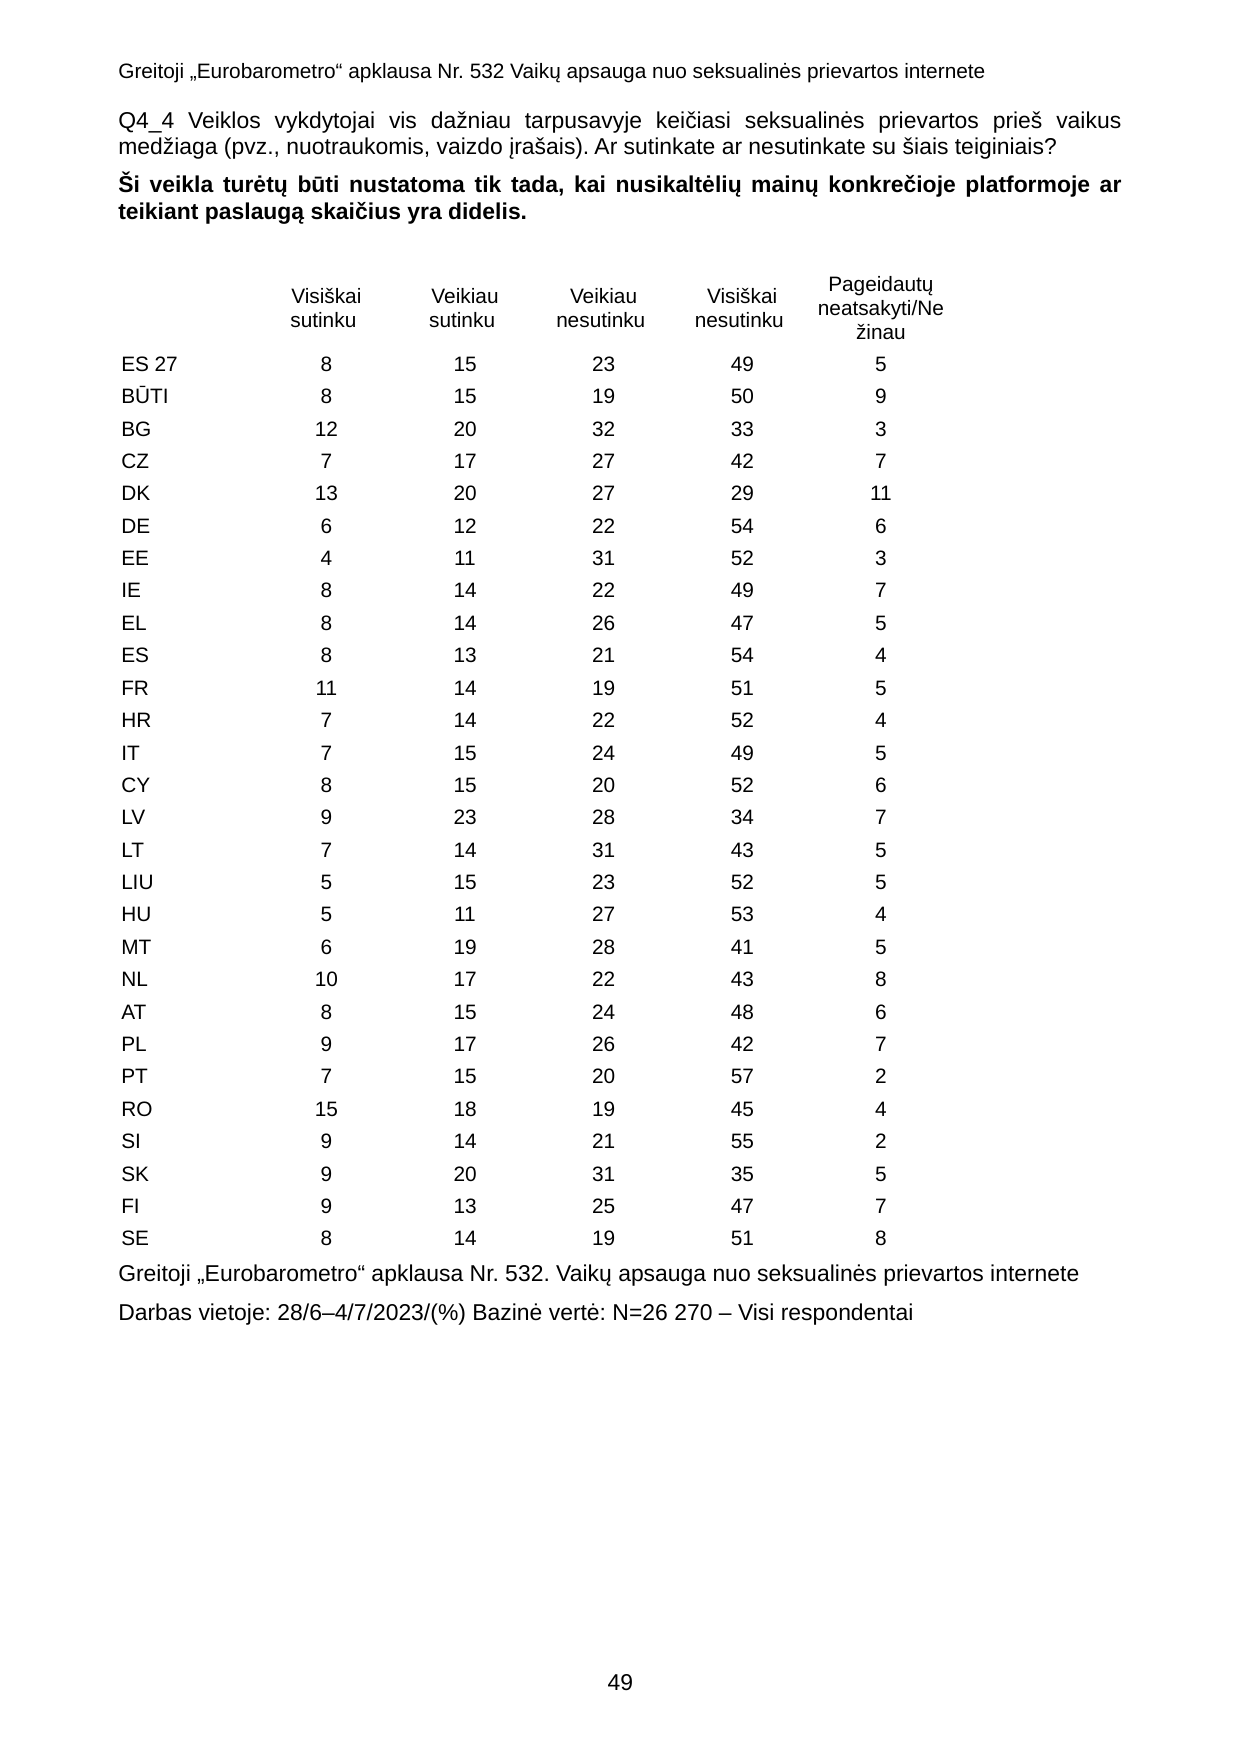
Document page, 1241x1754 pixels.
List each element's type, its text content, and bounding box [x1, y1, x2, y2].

table_cell 21 [534, 639, 673, 671]
table_cell 18 [395, 1093, 534, 1125]
table_cell 19 [534, 380, 673, 412]
table_cell 4 [811, 639, 950, 671]
table_cell 14 [395, 1222, 534, 1254]
table_cell 9 [257, 1125, 395, 1157]
table_cell 14 [395, 833, 534, 866]
table_cell HU [118, 898, 257, 931]
table_cell 7 [257, 736, 395, 768]
table_cell ES 27 [118, 348, 257, 380]
table_cell RO [118, 1093, 257, 1125]
table_cell 22 [534, 704, 673, 736]
table_cell 52 [673, 769, 811, 801]
table_cell LV [118, 801, 257, 833]
table_cell BŪTI [118, 380, 257, 412]
table_cell 17 [395, 445, 534, 477]
table_cell NL [118, 963, 257, 995]
table_cell PL [118, 1028, 257, 1060]
table_cell 23 [534, 866, 673, 898]
table_cell DK [118, 477, 257, 509]
table_cell 19 [395, 931, 534, 963]
table_cell 7 [811, 445, 950, 477]
table_cell 5 [811, 833, 950, 866]
table_cell 7 [811, 574, 950, 607]
table_cell 43 [673, 963, 811, 995]
table_cell BG [118, 412, 257, 444]
table_cell 27 [534, 477, 673, 509]
table_cell 6 [811, 769, 950, 801]
table_cell 6 [811, 995, 950, 1028]
table_cell 14 [395, 574, 534, 607]
table_cell SE [118, 1222, 257, 1254]
table_cell 13 [257, 477, 395, 509]
table_cell 15 [395, 1060, 534, 1092]
table_cell 4 [811, 898, 950, 931]
text Darbas vietoje: 28/6–4/7/2023/(%) Bazinė vertė: N=26 270 – Visi respondentai [118, 1299, 1122, 1325]
table_cell 26 [534, 1028, 673, 1060]
table_cell 24 [534, 995, 673, 1028]
table_cell 8 [257, 380, 395, 412]
text Greitoji „Eurobarometro“ apklausa Nr. 532. Vaikų apsauga nuo seksualinės prievartos internete [118, 1260, 1122, 1287]
table_cell IT [118, 736, 257, 768]
table_header Visiškai sutinku [257, 268, 395, 347]
table_cell FR [118, 671, 257, 704]
table_cell 15 [257, 1093, 395, 1125]
table_cell 3 [811, 542, 950, 574]
table_cell 23 [395, 801, 534, 833]
table_cell 8 [257, 574, 395, 607]
table_cell 9 [257, 1028, 395, 1060]
table_cell 14 [395, 1125, 534, 1157]
table_cell 4 [811, 704, 950, 736]
table_cell 8 [257, 639, 395, 671]
table_cell IE [118, 574, 257, 607]
table_cell 6 [257, 931, 395, 963]
table_cell 53 [673, 898, 811, 931]
table_cell EE [118, 542, 257, 574]
table_cell 13 [395, 639, 534, 671]
table_cell 41 [673, 931, 811, 963]
table_cell 15 [395, 348, 534, 380]
table_cell 6 [257, 509, 395, 542]
table_cell 27 [534, 445, 673, 477]
table_cell 52 [673, 542, 811, 574]
table_cell HR [118, 704, 257, 736]
table_cell 24 [534, 736, 673, 768]
table_cell 8 [811, 1222, 950, 1254]
table_cell 7 [811, 1190, 950, 1222]
table_cell 50 [673, 380, 811, 412]
table_header Visiškai nesutinku [673, 268, 811, 347]
table_cell 11 [811, 477, 950, 509]
table_cell 51 [673, 1222, 811, 1254]
table_cell 4 [257, 542, 395, 574]
table_cell 5 [811, 931, 950, 963]
table_cell 5 [811, 348, 950, 380]
table_cell 2 [811, 1125, 950, 1157]
table_header Veikiau sutinku [395, 268, 534, 347]
table_cell 10 [257, 963, 395, 995]
table_cell 4 [811, 1093, 950, 1125]
table_cell 21 [534, 1125, 673, 1157]
table_cell 20 [395, 1157, 534, 1190]
table_cell 34 [673, 801, 811, 833]
table_cell 57 [673, 1060, 811, 1092]
table_cell LT [118, 833, 257, 866]
table_cell PT [118, 1060, 257, 1092]
table_cell 5 [811, 866, 950, 898]
table_cell 7 [811, 1028, 950, 1060]
table_cell 43 [673, 833, 811, 866]
table_cell 28 [534, 801, 673, 833]
table_cell 26 [534, 607, 673, 639]
table_cell 22 [534, 574, 673, 607]
table_cell 27 [534, 898, 673, 931]
table_cell 48 [673, 995, 811, 1028]
table_cell 11 [395, 898, 534, 931]
table_header [118, 268, 257, 347]
table_cell 42 [673, 445, 811, 477]
table_cell 15 [395, 866, 534, 898]
table_cell 42 [673, 1028, 811, 1060]
table_cell AT [118, 995, 257, 1028]
table_cell 45 [673, 1093, 811, 1125]
table_cell 49 [673, 348, 811, 380]
table_cell 5 [811, 671, 950, 704]
table_cell CY [118, 769, 257, 801]
table_header Veikiau nesutinku [534, 268, 673, 347]
table_cell 28 [534, 931, 673, 963]
table_cell 5 [257, 898, 395, 931]
table_cell 12 [257, 412, 395, 444]
table_cell 12 [395, 509, 534, 542]
table_cell 31 [534, 833, 673, 866]
table_cell MT [118, 931, 257, 963]
table_cell 8 [257, 1222, 395, 1254]
table_cell 13 [395, 1190, 534, 1222]
table_cell 6 [811, 509, 950, 542]
table_cell 52 [673, 704, 811, 736]
table_cell 9 [811, 380, 950, 412]
table_cell 20 [534, 769, 673, 801]
table_cell 3 [811, 412, 950, 444]
table_cell 20 [395, 477, 534, 509]
table_cell 9 [257, 801, 395, 833]
table_cell 8 [257, 607, 395, 639]
table_cell SK [118, 1157, 257, 1190]
table_cell 7 [257, 833, 395, 866]
table_cell 8 [257, 348, 395, 380]
table_cell 55 [673, 1125, 811, 1157]
table_cell 7 [257, 704, 395, 736]
table_cell 49 [673, 736, 811, 768]
table_cell 19 [534, 1222, 673, 1254]
table_cell EL [118, 607, 257, 639]
table_cell 5 [257, 866, 395, 898]
table_cell 8 [811, 963, 950, 995]
table_cell 8 [257, 995, 395, 1028]
table_cell 7 [257, 445, 395, 477]
table_cell 8 [257, 769, 395, 801]
table_cell 15 [395, 380, 534, 412]
table_cell 22 [534, 509, 673, 542]
table_cell 32 [534, 412, 673, 444]
table_cell 51 [673, 671, 811, 704]
table_cell 47 [673, 607, 811, 639]
table_cell 2 [811, 1060, 950, 1092]
table_cell 11 [395, 542, 534, 574]
table_cell 25 [534, 1190, 673, 1222]
table_cell 47 [673, 1190, 811, 1222]
table_cell 49 [673, 574, 811, 607]
table_cell 17 [395, 963, 534, 995]
table_cell 5 [811, 736, 950, 768]
table_cell FI [118, 1190, 257, 1222]
table_cell 7 [811, 801, 950, 833]
table_cell 52 [673, 866, 811, 898]
table_cell 29 [673, 477, 811, 509]
table_cell 20 [395, 412, 534, 444]
table_cell 54 [673, 639, 811, 671]
table_cell 23 [534, 348, 673, 380]
table_cell 7 [257, 1060, 395, 1092]
table_cell 5 [811, 1157, 950, 1190]
table_cell 20 [534, 1060, 673, 1092]
table_cell 5 [811, 607, 950, 639]
table_cell 31 [534, 1157, 673, 1190]
table_cell 9 [257, 1157, 395, 1190]
table_cell 15 [395, 995, 534, 1028]
table_cell 15 [395, 769, 534, 801]
table_cell 9 [257, 1190, 395, 1222]
table_cell 15 [395, 736, 534, 768]
table_cell 14 [395, 704, 534, 736]
table_cell 35 [673, 1157, 811, 1190]
table_cell 14 [395, 671, 534, 704]
table_cell 31 [534, 542, 673, 574]
table_cell 19 [534, 1093, 673, 1125]
table_cell SI [118, 1125, 257, 1157]
table_cell 33 [673, 412, 811, 444]
table_cell CZ [118, 445, 257, 477]
table_cell ES [118, 639, 257, 671]
table_cell 11 [257, 671, 395, 704]
text Ši veikla turėtų būti nustatoma tik tada, kai nusikaltėlių mainų konkrečioje platformoje ar teikiant paslaugą skaičius yra didelis. [118, 171, 1122, 224]
table_cell 19 [534, 671, 673, 704]
table_cell DE [118, 509, 257, 542]
table_header Pageidautų neatsakyti/Nežinau [811, 268, 950, 347]
table_cell 54 [673, 509, 811, 542]
table_cell 14 [395, 607, 534, 639]
table_cell 22 [534, 963, 673, 995]
table_cell LIU [118, 866, 257, 898]
table_cell 17 [395, 1028, 534, 1060]
text Q4_4 Veiklos vykdytojai vis dažniau tarpusavyje keičiasi seksualinės prievartos prieš vaikus medžiaga (pvz., nuotraukomis, vaizdo įrašais). Ar sutinkate ar nesutinkate su šiais teiginiais? [118, 107, 1122, 159]
